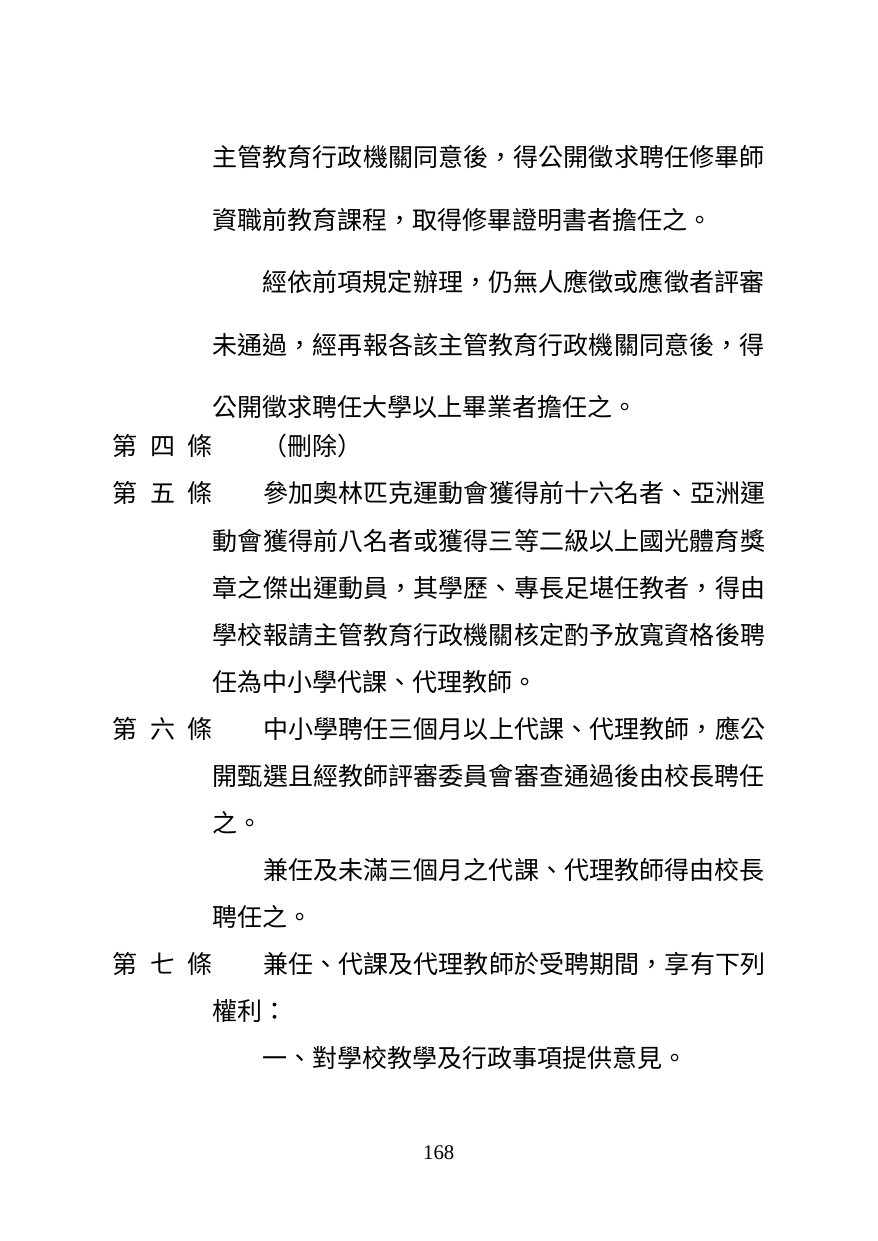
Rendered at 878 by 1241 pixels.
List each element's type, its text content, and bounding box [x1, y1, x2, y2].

text 第 四 條 （刪除） [112, 427, 765, 463]
text 經依前項規定辦理，仍無人應徵或應徵者評審未通過，經再報各該主管教育行政機關同意後，得公開徵求聘任大學以上畢業者擔任之。 [212, 239, 765, 427]
text 主管教育行政機關同意後，得公開徵求聘任修畢師資職前教育課程，取得修畢證明書者擔任之。 [212, 114, 765, 239]
text 第 六 條 中小學聘任三個月以上代課、代理教師，應公開甄選且經教師評審委員會審查通過後由校長聘任之。 [112, 709, 765, 840]
text 第 五 條 參加奧林匹克運動會獲得前十六名者、亞洲運動會獲得前八名者或獲得三等二級以上國光體育獎章之傑出運動員，其學歷、專長足堪任教者，得由學校報請主管教育行政機關核定酌予放寬資格後聘任為中小學代課、代理教師。 [112, 474, 765, 698]
text 兼任及未滿三個月之代課、代理教師得由校長聘任之。 [112, 851, 765, 934]
text 第 七 條 兼任、代課及代理教師於受聘期間，享有下列權利： [112, 945, 765, 1028]
text 一、對學校教學及行政事項提供意見。 [112, 1039, 765, 1075]
